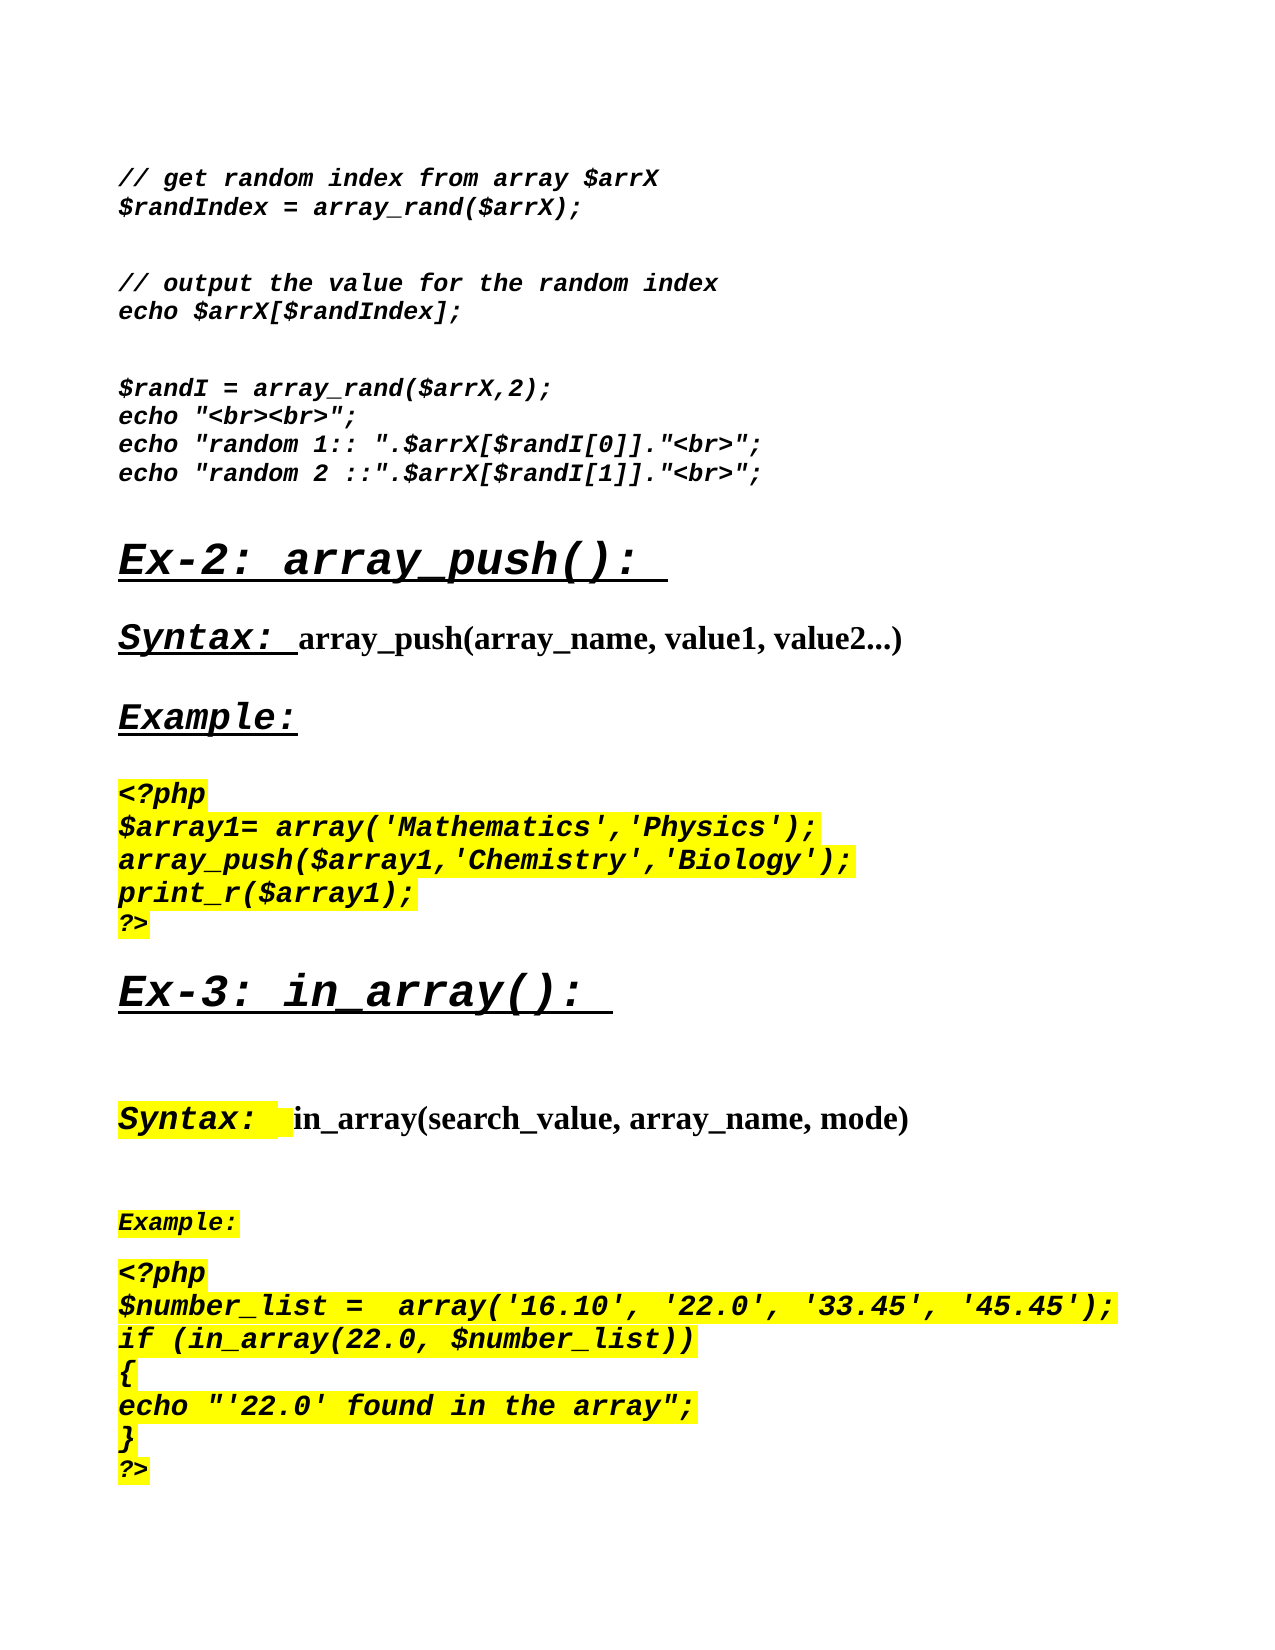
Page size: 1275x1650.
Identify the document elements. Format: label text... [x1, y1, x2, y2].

text if (in_array(22.0, $number_list)) [118, 1324, 1157, 1358]
text <?php [118, 1258, 1157, 1292]
text Ex-2: array_push(): [118, 536, 1157, 588]
text Syntax: in_array(search_value, array_name, mode) [118, 1098, 1157, 1139]
text echo "'22.0' found in the array"; [118, 1391, 1157, 1424]
text Syntax: array_push(array_name, value1, value2...) [118, 618, 1157, 660]
text echo "random 1:: ".$arrX[$randI[0]]."<br>"; [118, 432, 1157, 460]
text echo $arrX[$randIndex]; [118, 299, 1157, 327]
text Example: [118, 698, 1157, 741]
text $randIndex = array_rand($arrX); [118, 194, 1157, 223]
text $array1= array('Mathematics','Physics'); [118, 812, 1157, 845]
text $number_list = array('16.10', '22.0', '33.45', '45.45'); [118, 1292, 1157, 1324]
text echo "random 2 ::".$arrX[$randI[1]]."<br>"; [118, 460, 1157, 488]
text <?php [118, 779, 1157, 812]
text // get random index from array $arrX [118, 166, 1157, 194]
text // output the value for the random index [118, 271, 1157, 299]
text array_push($array1,'Chemistry','Biology'); [118, 845, 1157, 878]
text print_r($array1); [118, 878, 1157, 911]
text $randI = array_rand($arrX,2); [118, 375, 1157, 403]
text Example: [118, 1210, 1157, 1238]
text ?> [118, 1457, 1157, 1485]
text echo "<br><br>"; [118, 403, 1157, 432]
text Ex-3: in_array(): [118, 969, 1157, 1021]
text } [118, 1424, 1157, 1457]
text ?> [118, 911, 1157, 939]
text { [118, 1358, 1157, 1391]
